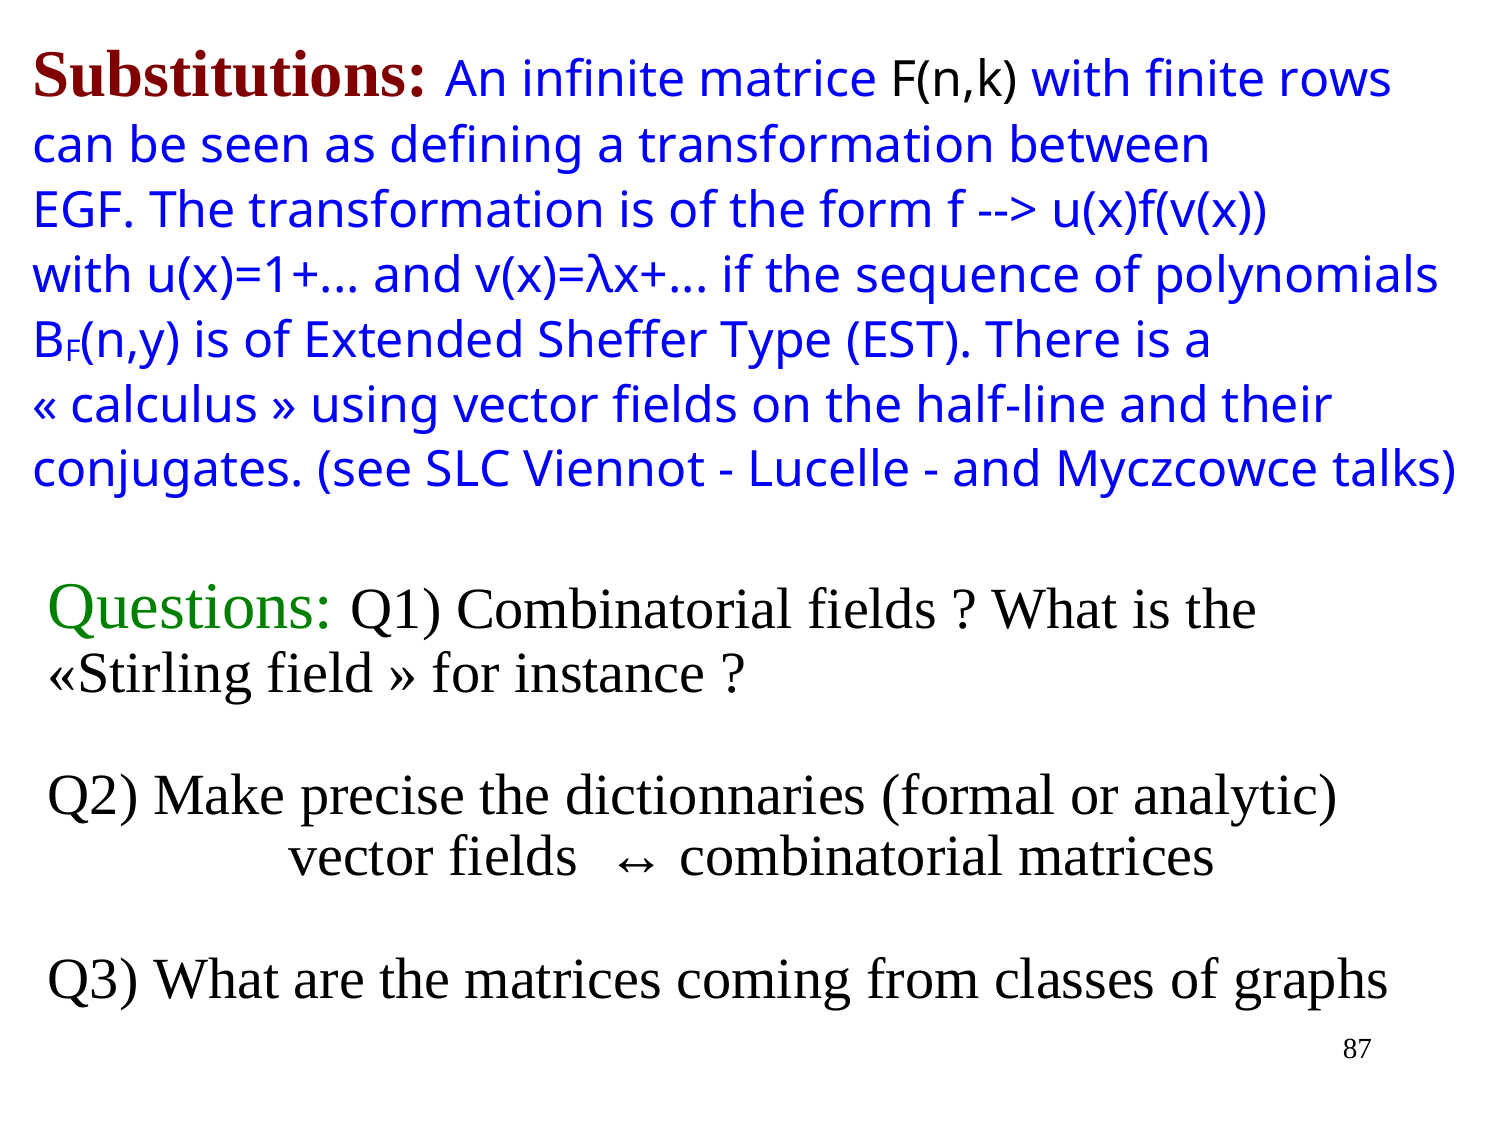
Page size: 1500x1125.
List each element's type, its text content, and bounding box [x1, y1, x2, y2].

text_box Questions: Q1) Combinatorial fields ? What is the «Stirling field » for instance ? Q2) Make precise the dictionnaries (formal or analytic) vector fields ↔ combinatorial matrices Q3) What are the matrices coming from classes of graphs [33, 565, 1471, 1028]
text_box Substitutions: An infinite matrice F(n,k) with finite rows can be seen as defining a transformation between EGF. The transformation is of the form f --> u(x)f(v(x)) with u(x)=1+... and v(x)=λx+... if the sequence of polynomials BF(n,y) is of Extended Sheffer Type (EST). There is a « calculus » using vector fields on the half-line and their conjugates. (see SLC Viennot - Lucelle - and Myczcowce talks) [17, 32, 1485, 538]
